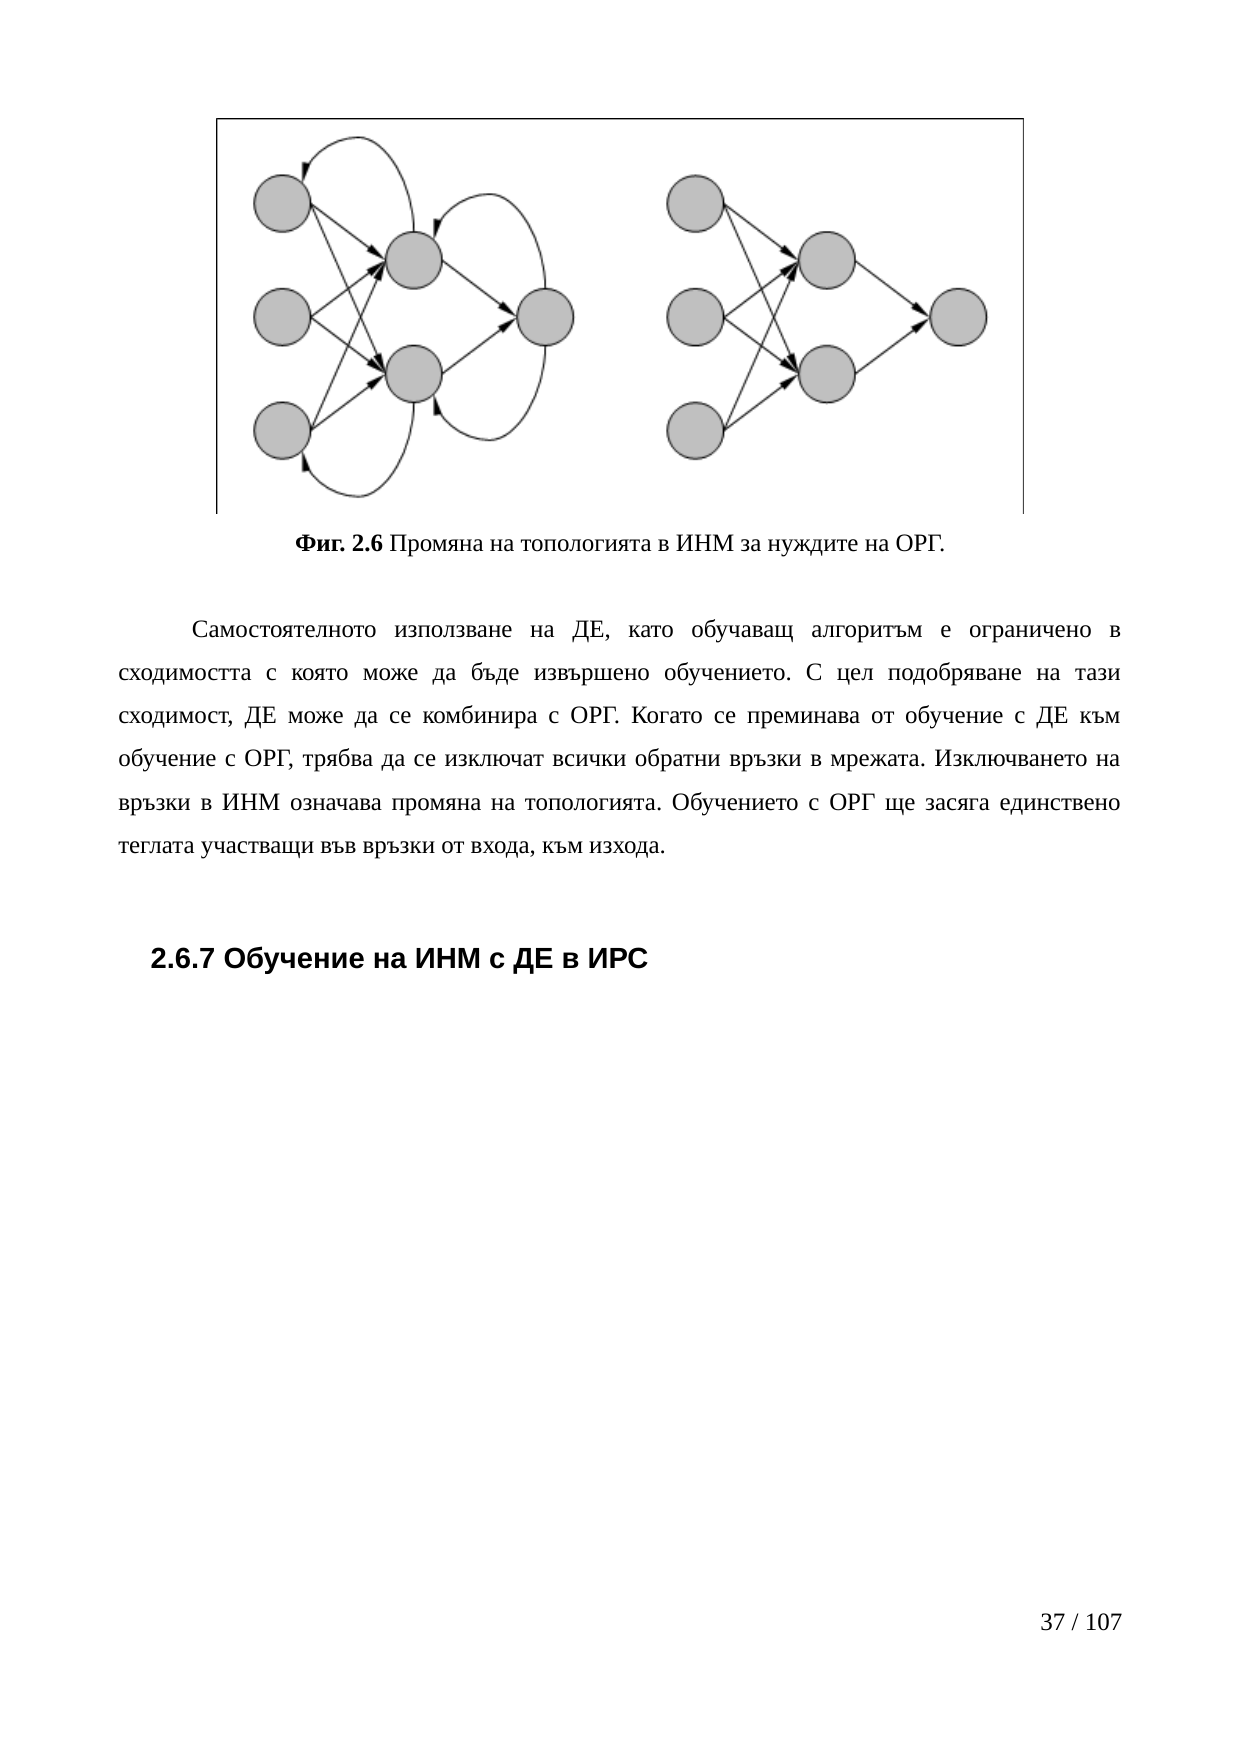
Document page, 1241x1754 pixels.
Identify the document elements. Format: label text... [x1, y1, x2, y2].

text Самостоятелното използване на ДЕ, като обучаващ алгоритъм е ограничено в сходимостта с която може да бъде извършено обучението. С цел подобряване на тази сходимост, ДЕ може да се комбинира с ОРГ. Когато се преминава от обучение с ДЕ към обучение с ОРГ, трябва да се изключат всички обратни връзки в мрежата. Изключването на връзки в ИНМ означава промяна на топологията. Обучението с ОРГ ще засяга единствено теглата участващи във връзки от входа, към изхода. [118, 614, 1122, 858]
text Фиг. 2.6 Промяна на топологията в ИНМ за нуждите на ОРГ. [118, 118, 1122, 557]
subtitle 2.6.7 Обучение на ИНМ с ДЕ в ИРС [118, 941, 1122, 974]
